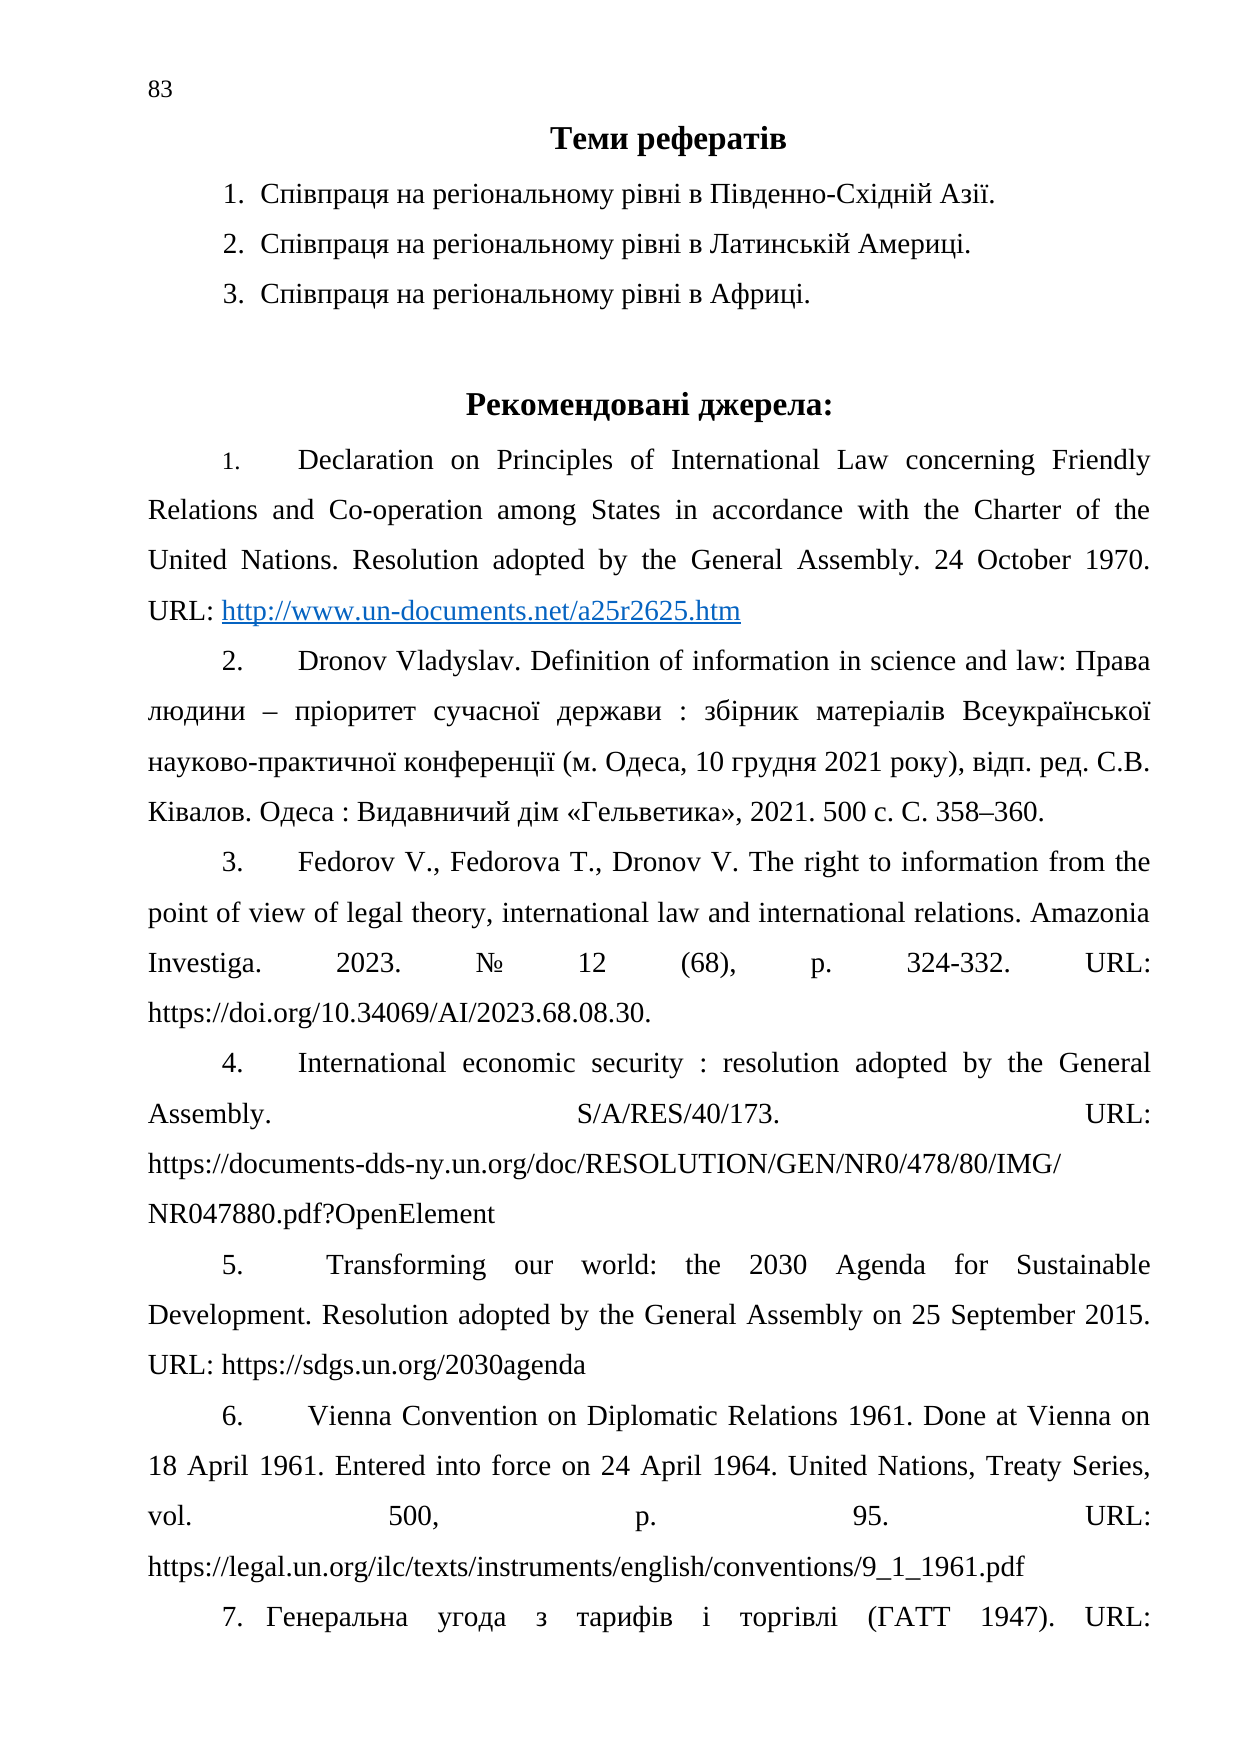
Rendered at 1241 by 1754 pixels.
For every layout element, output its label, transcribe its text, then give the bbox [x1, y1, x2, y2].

list Співпраця на регіональному рівні в Африці. [223, 276, 1152, 310]
list Співпраця на регіональному рівні в Латинській Америці. [223, 226, 1152, 259]
list Fedorov V., Fedorova T., Dronov V. The right to information from the point of view of legal theory, international law and international relations. Amazonia Investiga. 2023. № 12 (68), p. 324-332. URL: https://doi.org/10.34069/AI/2023.68.08.30. [148, 844, 1152, 1029]
list Генеральна угода з тарифів і торгівлі (ГАТТ 1947). URL: [148, 1599, 1152, 1633]
list Declaration on Principles of International Law concerning Friendly Relations and Co-operation among States in accordance with the Charter of the United Nations. Resolution adopted by the General Assembly. 24 October 1970. URL: http://www.un-documents.net/a25r2625.htm [148, 442, 1152, 626]
list Dronov Vladyslav. Definition of information in science and law: Права людини – пріоритет сучасної держави : збірник матеріалів Всеукраїнської науково-практичної конференції (м. Одеса, 10 грудня 2021 року), відп. ред. С.В. Ківалов. Одеса : Видавничий дім «Гельветика», 2021. 500 с. С. 358–360. [148, 643, 1152, 828]
text Теми рефератів [185, 118, 1152, 156]
list International economic security : resolution adopted by the General Assembly. S/A/RES/40/173. URL: https://documents-dds-ny.un.org/doc/RESOLUTION/GEN/NR0/478/80/IMG/NR047880.pdf?OpenElement [148, 1046, 1152, 1230]
list Vienna Convention on Diplomatic Relations 1961. Done at Vienna on 18 April 1961. Entered into force on 24 April 1964. United Nations, Treaty Series, vol. 500, p. 95. URL: https://legal.un.org/ilc/texts/instruments/english/conventions/9_1_1961.pdf [148, 1398, 1152, 1582]
list Transforming our world: the 2030 Agenda for Sustainable Development. Resolution adopted by the General Assembly on 25 September 2015. URL: https://sdgs.un.org/2030agenda [148, 1247, 1152, 1381]
text Рекомендовані джерела: [148, 384, 1152, 423]
list Співпраця на регіональному рівні в Південно-Східній Азії. [223, 176, 1152, 209]
